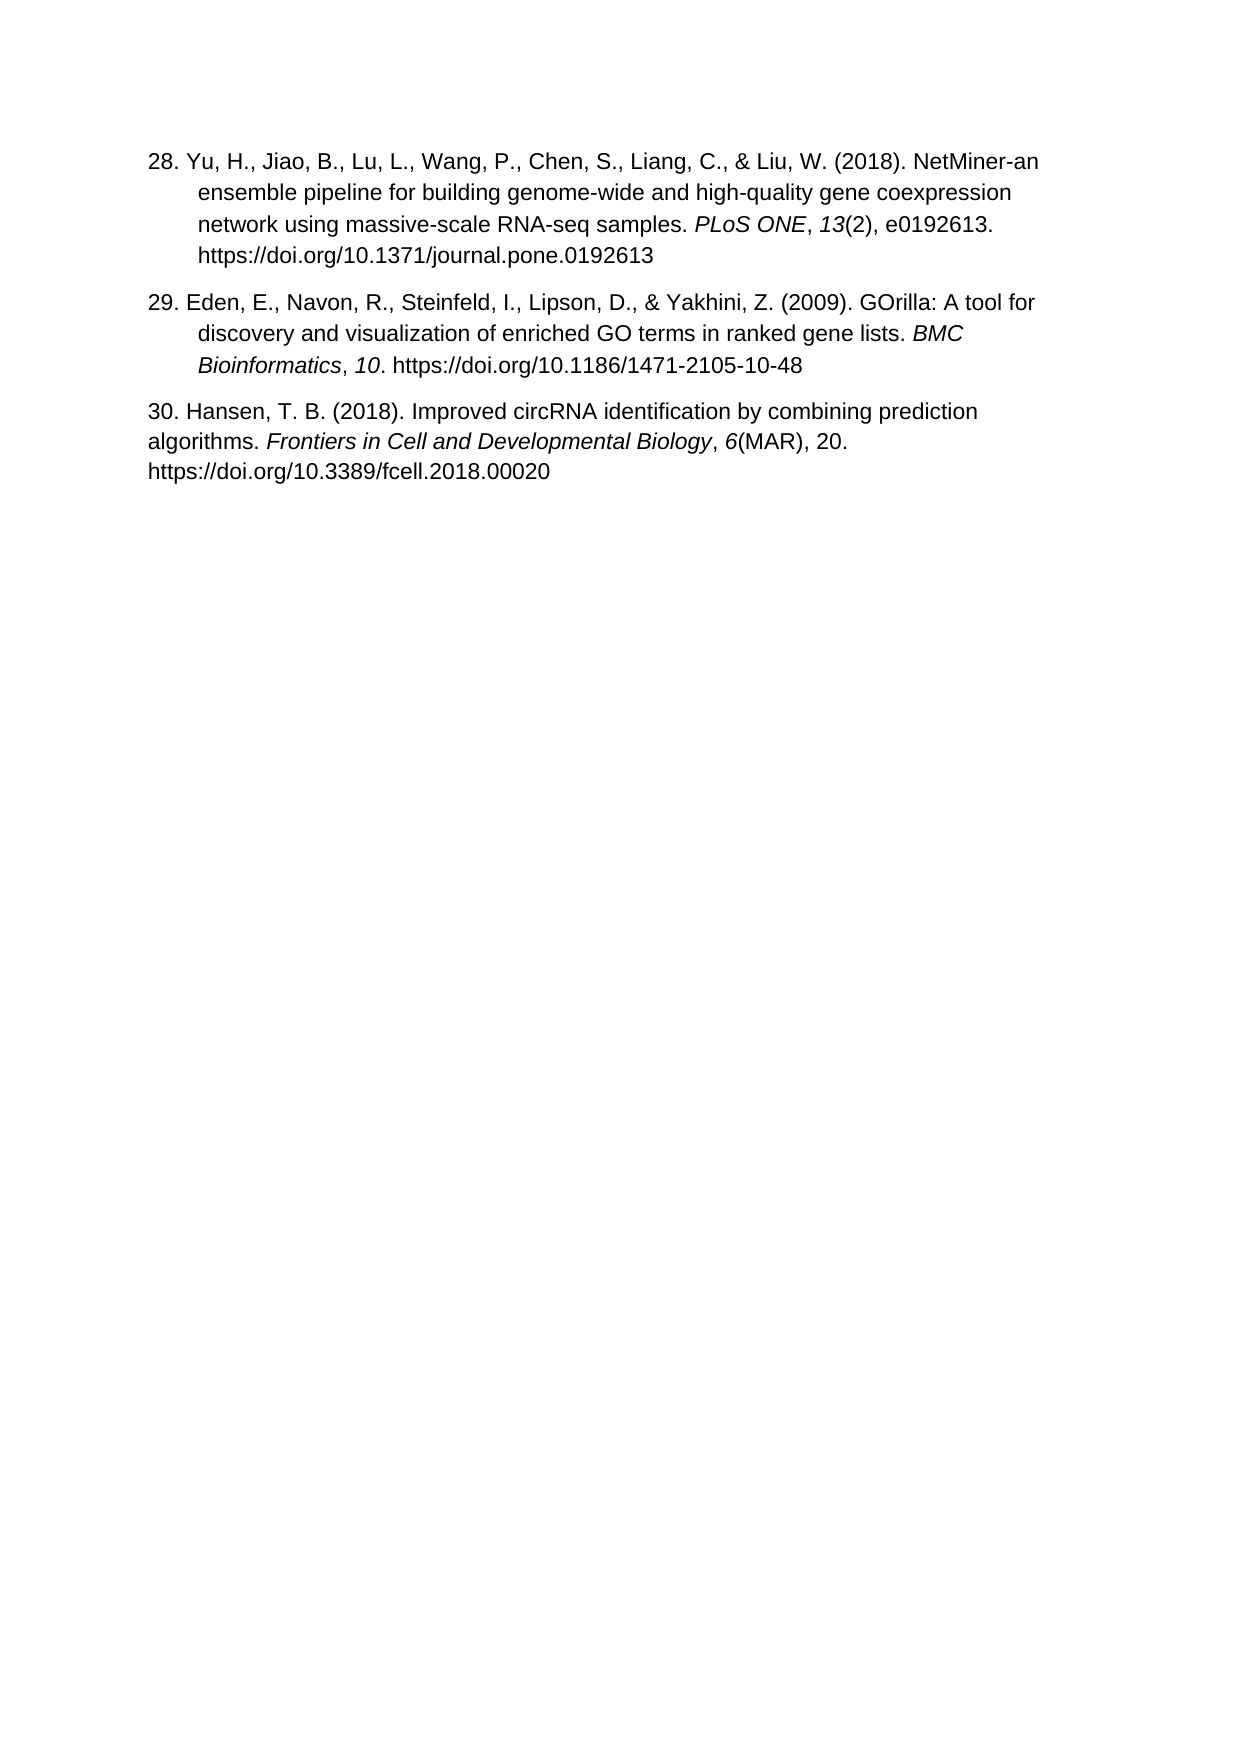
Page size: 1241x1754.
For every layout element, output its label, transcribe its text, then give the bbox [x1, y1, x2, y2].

text 30. Hansen, T. B. (2018). Improved circRNA identification by combining prediction algorithms. Frontiers in Cell and Developmental Biology, 6(MAR), 20. https://doi.org/10.3389/fcell.2018.00020 [148, 398, 1093, 484]
text 28. Yu, H., Jiao, B., Lu, L., Wang, P., Chen, S., Liang, C., & Liu, W. (2018). NetMiner-an ensemble pipeline for building genome-wide and high-quality gene coexpression network using massive-scale RNA-seq samples. PLoS ONE, 13(2), e0192613. https://doi.org/10.1371/journal.pone.0192613 [148, 148, 1093, 269]
text 29. Eden, E., Navon, R., Steinfeld, I., Lipson, D., & Yakhini, Z. (2009). GOrilla: A tool for discovery and visualization of enriched GO terms in ranked gene lists. BMC Bioinformatics, 10. https://doi.org/10.1186/1471-2105-10-48 [148, 288, 1093, 378]
